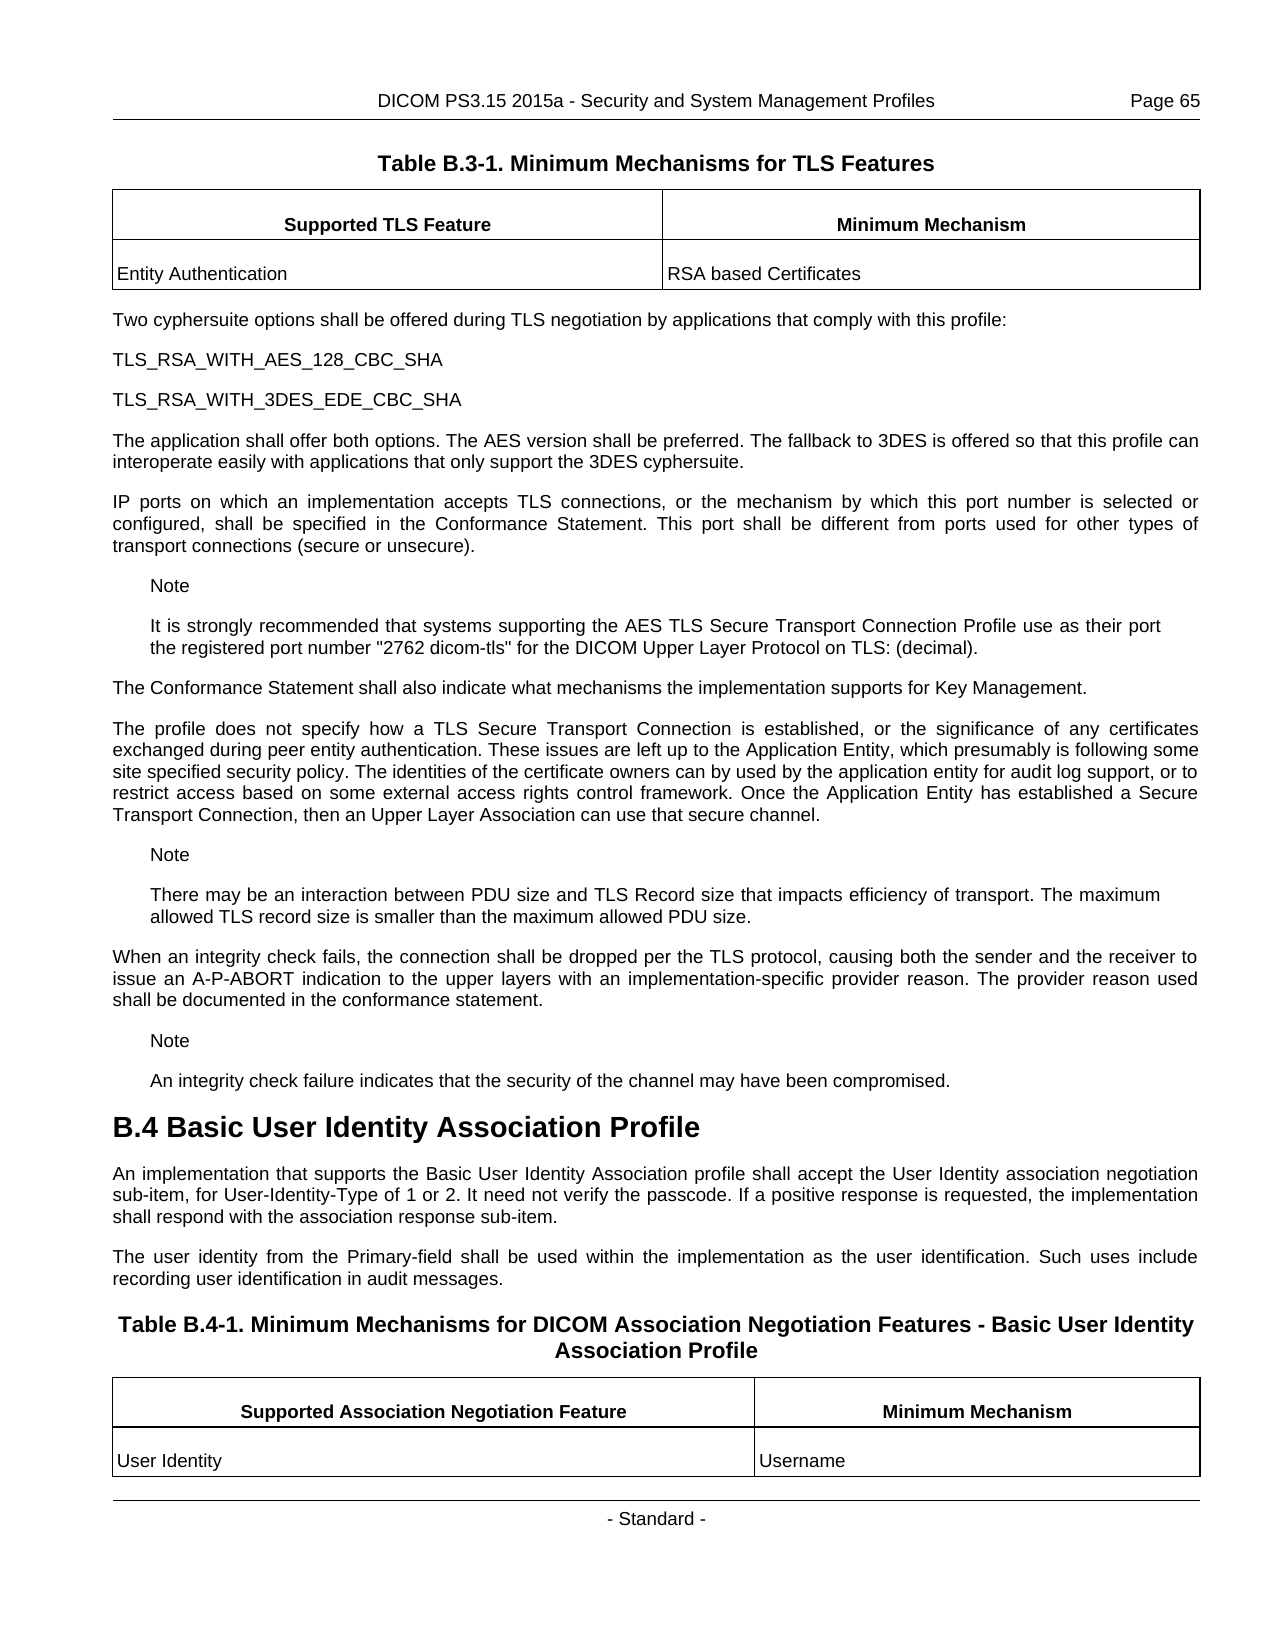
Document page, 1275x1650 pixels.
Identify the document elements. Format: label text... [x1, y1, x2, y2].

table_header Supported Association Negotiation Feature [113, 1378, 754, 1426]
text It is strongly recommended that systems supporting the AES TLS Secure Transport Connection Profile use as their port the registered port number "2762 dicom-tls" for the DICOM Upper Layer Protocol on TLS: (decimal). [150, 615, 1162, 658]
text Note [150, 575, 1162, 596]
text The user identity from the Primary-field shall be used within the implementation as the user identification. Such uses include recording user identification in audit messages. [112, 1246, 1200, 1289]
text Table B.4-1. Minimum Mechanisms for DICOM Association Negotiation Features - Basic User Identity Association Profile [112, 1311, 1200, 1363]
text IP ports on which an implementation accepts TLS connections, or the mechanism by which this port number is selected or configured, shall be specified in the Conformance Statement. This port shall be different from ports used for other types of transport connections (secure or unsecure). [112, 491, 1200, 556]
text Note [150, 1029, 1162, 1051]
table_cell Username [755, 1428, 1199, 1476]
table_header Minimum Mechanism [663, 190, 1199, 239]
text Two cyphersuite options shall be offered during TLS negotiation by applications that comply with this profile: [112, 308, 1200, 330]
table_cell User Identity [113, 1428, 754, 1476]
text Table B.3-1. Minimum Mechanisms for TLS Features [112, 150, 1200, 176]
text When an integrity check fails, the connection shall be dropped per the TLS protocol, causing both the sender and the receiver to issue an A-P-ABORT indication to the upper layers with an implementation-specific provider reason. The provider reason used shall be documented in the conformance statement. [112, 946, 1200, 1011]
text An implementation that supports the Basic User Identity Association profile shall accept the User Identity association negotiation sub-item, for User-Identity-Type of 1 or 2. It need not verify the passcode. If a positive response is requested, the implementation shall respond with the association response sub-item. [112, 1162, 1200, 1227]
text Note [150, 844, 1162, 865]
table_header Supported TLS Feature [113, 190, 662, 239]
text The application shall offer both options. The AES version shall be preferred. The fallback to 3DES is offered so that this profile can interoperate easily with applications that only support the 3DES cyphersuite. [112, 429, 1200, 473]
text An integrity check failure indicates that the security of the channel may have been compromised. [150, 1070, 1162, 1091]
text There may be an interaction between PDU size and TLS Record size that impacts efficiency of transport. The maximum allowed TLS record size is smaller than the maximum allowed PDU size. [150, 884, 1162, 927]
text TLS_RSA_WITH_3DES_EDE_CBC_SHA [112, 389, 1200, 411]
text B.4 Basic User Identity Association Profile [112, 1110, 1200, 1144]
text TLS_RSA_WITH_AES_128_CBC_SHA [112, 349, 1200, 370]
table_cell RSA based Certificates [663, 240, 1199, 289]
table_cell Entity Authentication [113, 240, 662, 289]
text The profile does not specify how a TLS Secure Transport Connection is established, or the significance of any certificates exchanged during peer entity authentication. These issues are left up to the Application Entity, which presumably is following some site specified security policy. The identities of the certificate owners can by used by the application entity for audit log support, or to restrict access based on some external access rights control framework. Once the Application Entity has established a Secure Transport Connection, then an Upper Layer Association can use that secure channel. [112, 717, 1200, 825]
table_header Minimum Mechanism [755, 1378, 1199, 1426]
text The Conformance Statement shall also indicate what mechanisms the implementation supports for Key Management. [112, 677, 1200, 698]
